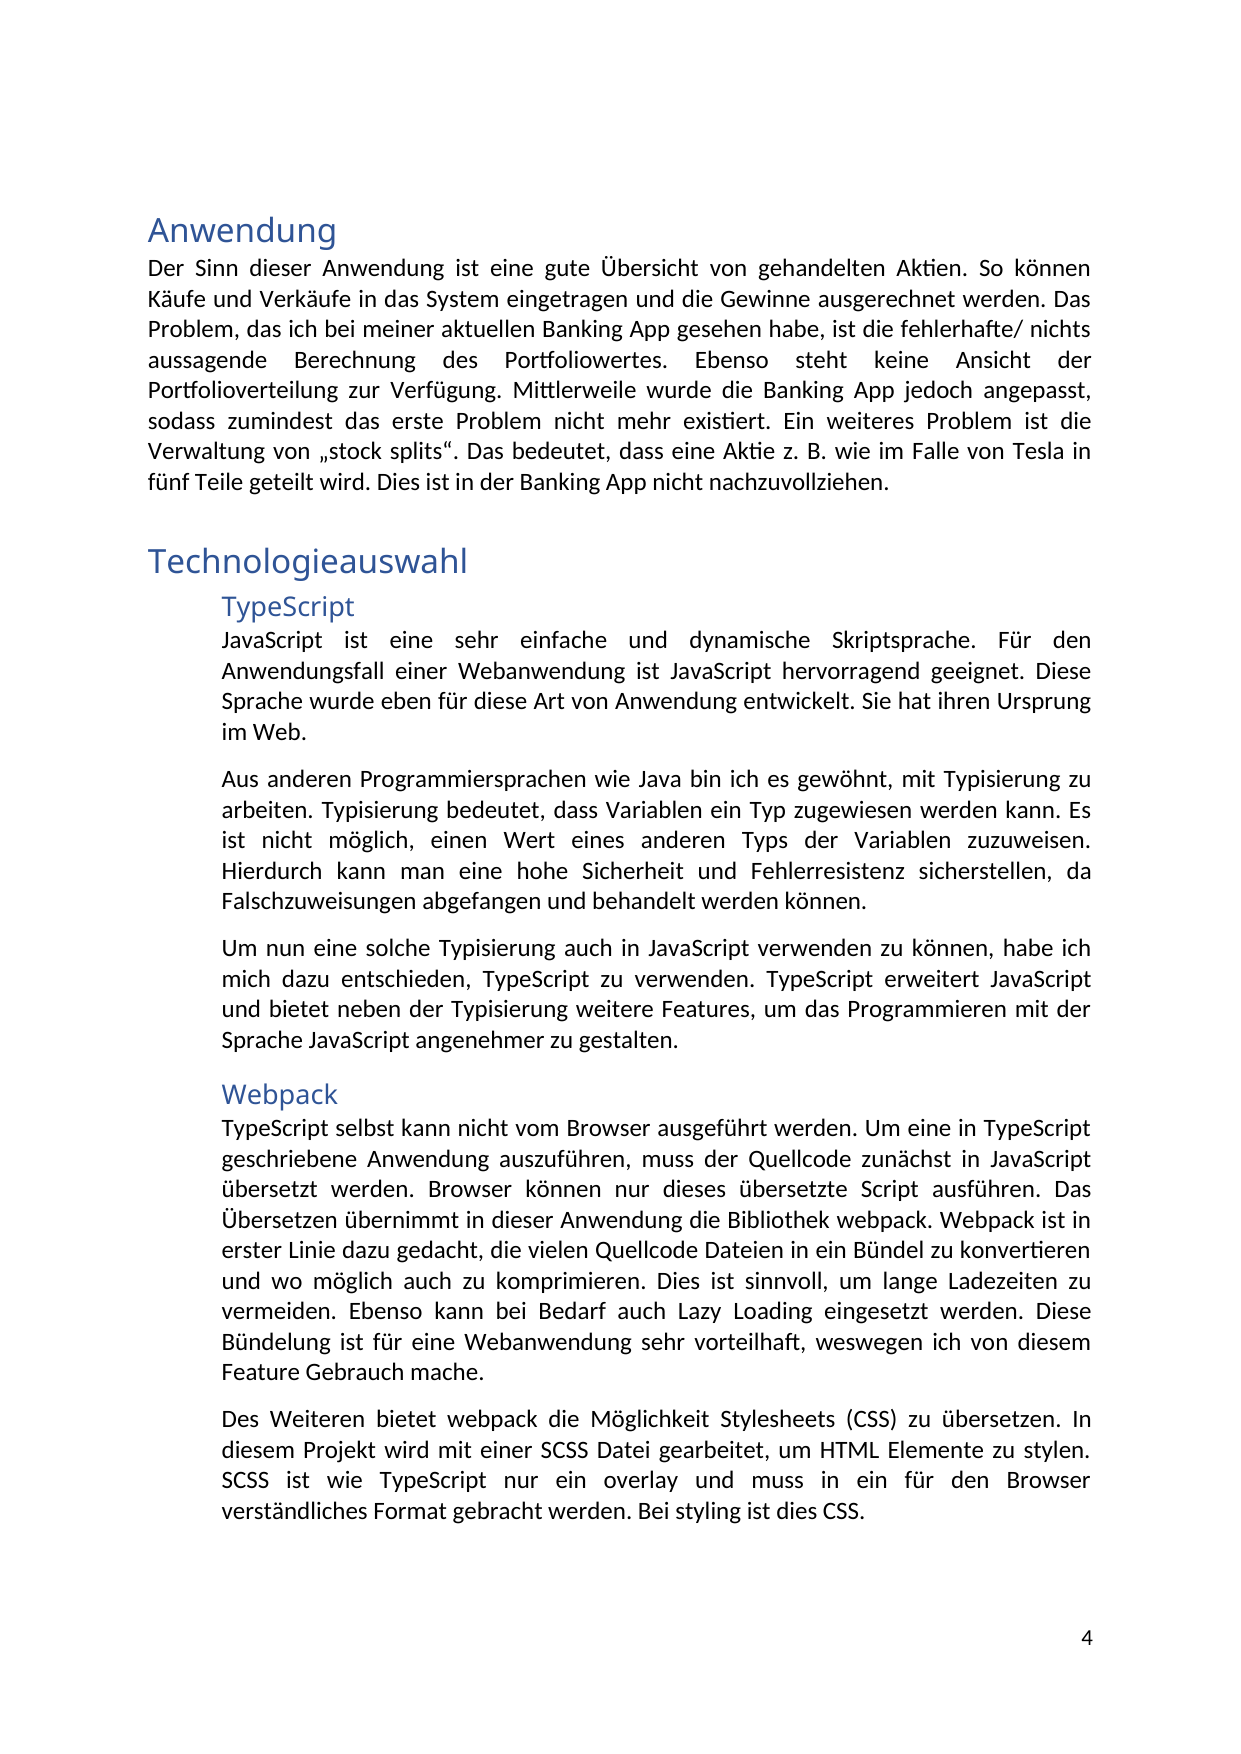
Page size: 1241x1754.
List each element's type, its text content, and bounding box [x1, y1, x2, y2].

text JavaScript ist eine sehr einfache und dynamische Skriptsprache. Für den Anwendungsfall einer Webanwendung ist JavaScript hervorragend geeignet. Diese Sprache wurde eben für diese Art von Anwendung entwickelt. Sie hat ihren Ursprung im Web. [221, 624, 1093, 747]
text Des Weiteren bietet webpack die Möglichkeit Stylesheets (CSS) zu übersetzen. In diesem Projekt wird mit einer SCSS Datei gearbeitet, um HTML Elemente zu stylen. SCSS ist wie TypeScript nur ein overlay und muss in ein für den Browser verständliches Format gebracht werden. Bei styling ist dies CSS. [221, 1404, 1093, 1526]
subtitle Technologieauswahl [148, 538, 1093, 583]
subtitle Anwendung [148, 207, 1093, 252]
subtitle TypeScript [148, 588, 1093, 624]
text Um nun eine solche Typisierung auch in JavaScript verwenden zu können, habe ich mich dazu entschieden, TypeScript zu verwenden. TypeScript erweitert JavaScript und bietet neben der Typisierung weitere Features, um das Programmieren mit der Sprache JavaScript angenehmer zu gestalten. [221, 932, 1093, 1054]
text Der Sinn dieser Anwendung ist eine gute Übersicht von gehandelten Aktien. So können Käufe und Verkäufe in das System eingetragen und die Gewinne ausgerechnet werden. Das Problem, das ich bei meiner aktuellen Banking App gesehen habe, ist die fehlerhafte/ nichts aussagende Berechnung des Portfoliowertes. Ebenso steht keine Ansicht der Portfolioverteilung zur Verfügung. Mittlerweile wurde die Banking App jedoch angepasst, sodass zumindest das erste Problem nicht mehr existiert. Ein weiteres Problem ist die Verwaltung von „stock splits“. Das bedeutet, dass eine Aktie z. B. wie im Falle von Tesla in fünf Teile geteilt wird. Dies ist in der Banking App nicht nachzuvollziehen. [148, 252, 1093, 496]
subtitle Webpack [148, 1075, 1093, 1112]
text Aus anderen Programmiersprachen wie Java bin ich es gewöhnt, mit Typisierung zu arbeiten. Typisierung bedeutet, dass Variablen ein Typ zugewiesen werden kann. Es ist nicht möglich, einen Wert eines anderen Typs der Variablen zuzuweisen. Hierdurch kann man eine hohe Sicherheit und Fehlerresistenz sicherstellen, da Falschzuweisungen abgefangen und behandelt werden können. [221, 763, 1093, 916]
text TypeScript selbst kann nicht vom Browser ausgeführt werden. Um eine in TypeScript geschriebene Anwendung auszuführen, muss der Quellcode zunächst in JavaScript übersetzt werden. Browser können nur dieses übersetzte Script ausführen. Das Übersetzen übernimmt in dieser Anwendung die Bibliothek webpack. Webpack ist in erster Linie dazu gedacht, die vielen Quellcode Dateien in ein Bündel zu konvertieren und wo möglich auch zu komprimieren. Dies ist sinnvoll, um lange Ladezeiten zu vermeiden. Ebenso kann bei Bedarf auch Lazy Loading eingesetzt werden. Diese Bündelung ist für eine Webanwendung sehr vorteilhaft, weswegen ich von diesem Feature Gebrauch mache. [221, 1112, 1093, 1387]
